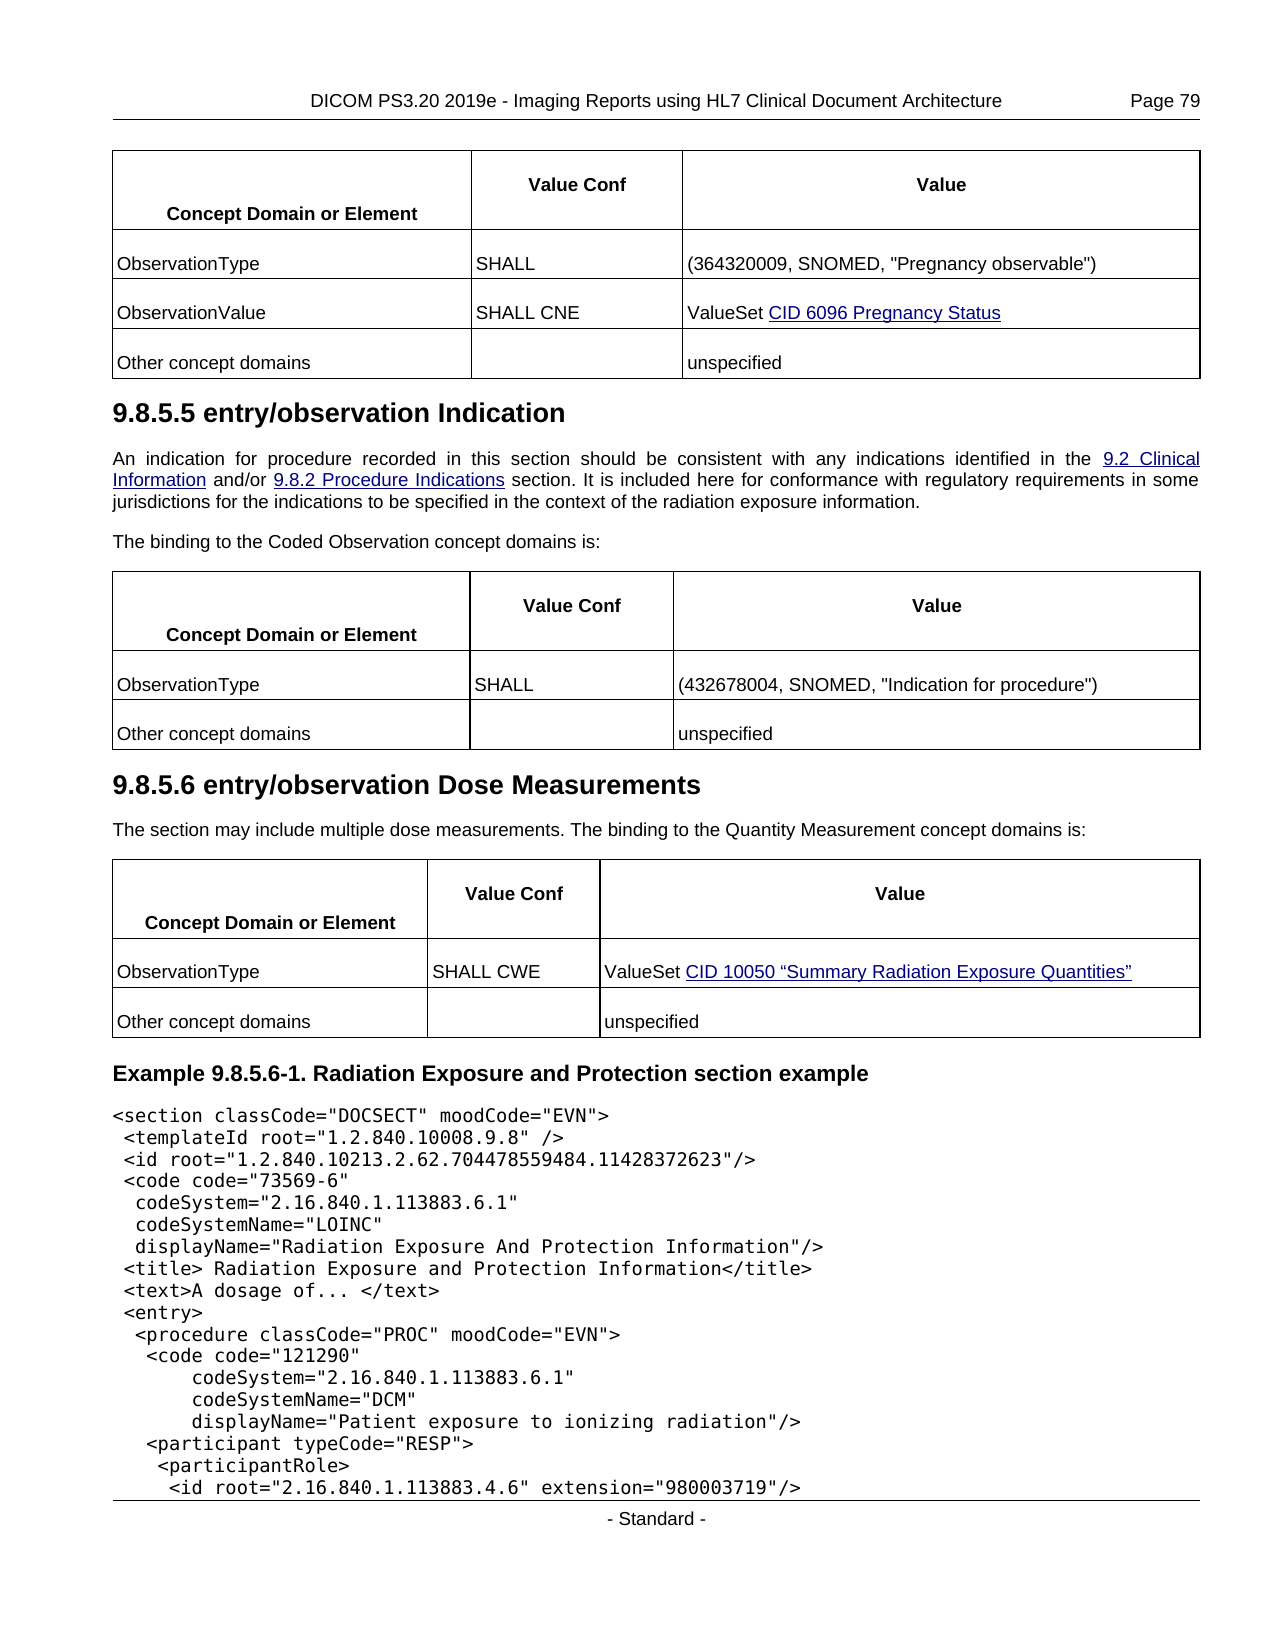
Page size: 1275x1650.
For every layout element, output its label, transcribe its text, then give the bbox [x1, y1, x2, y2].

table_header Concept Domain or Element [113, 151, 471, 228]
text 9.8.5.5 entry/observation Indication [112, 397, 1200, 428]
text The binding to the Coded Observation concept domains is: [112, 531, 1200, 552]
table_cell unspecified [601, 988, 1199, 1037]
table_header Value Conf [472, 151, 682, 228]
table_cell [472, 329, 682, 377]
table_header Concept Domain or Element [113, 860, 427, 937]
text Example 9.8.5.6-1. Radiation Exposure and Protection section example [112, 1060, 1200, 1086]
table_header Value Conf [428, 860, 599, 937]
table_cell unspecified [683, 329, 1199, 377]
text An indication for procedure recorded in this section should be consistent with any indications identified in the 9.2 Clinical Information and/or 9.8.2 Procedure Indications section. It is included here for conformance with regulatory requirements in some jurisdictions for the indications to be specified in the context of the radiation exposure information. [112, 447, 1200, 512]
table_cell [471, 700, 673, 749]
table_cell SHALL CNE [472, 279, 682, 328]
table_header Value [601, 860, 1199, 937]
text 9.8.5.6 entry/observation Dose Measurements [112, 769, 1200, 800]
table_cell SHALL [471, 651, 673, 699]
table_cell Observation​Type [113, 939, 427, 987]
table_cell Observation​Value [113, 279, 471, 328]
table_cell (364320009, SNOMED, "Pregnancy observable") [683, 230, 1199, 278]
table_cell SHALL CWE [428, 939, 599, 987]
table_cell Observation​Type [113, 651, 469, 699]
table_cell [428, 988, 599, 1037]
table_cell Value​Set CID 6096 Pregnancy Status [683, 279, 1199, 328]
table_cell (432678004, SNOMED, "Indication for procedure") [674, 651, 1199, 699]
text <section classCode="DOCSECT" moodCode="EVN"> <templateId root="1.2.840.10008.9.8" /> <id root="1.2.840.10213.2.62.704478559484.11428372623"/> <code code="73569-6" codeSystem="2.16.840.1.113883.6.1" codeSystemName="LOINC" displayName="Radiation Exposure And Protection Information"/> <title> Radiation Exposure and Protection Information</title> <text>A dosage of... </text> <entry> <procedure classCode="PROC" moodCode="EVN"> <code code="121290" codeSystem="2.16.840.1.113883.6.1" codeSystemName="DCM" displayName="Patient exposure to ionizing radiation"/> <participant typeCode="RESP"> <participantRole> <id root="2.16.840.1.113883.4.6" extension="980003719"/> [112, 1105, 1200, 1499]
text The section may include multiple dose measurements. The binding to the Quantity Measurement concept domains is: [112, 819, 1200, 840]
table_header Value [683, 151, 1199, 228]
table_header Value [674, 572, 1199, 649]
table_header Concept Domain or Element [113, 572, 469, 649]
table_cell Other concept domains [113, 700, 469, 749]
table_cell SHALL [472, 230, 682, 278]
table_cell Observation​Type [113, 230, 471, 278]
table_header Value Conf [471, 572, 673, 649]
table_cell Value​Set CID 10050 “Summary Radiation Exposure Quantities” [601, 939, 1199, 987]
table_cell unspecified [674, 700, 1199, 749]
table_cell Other concept domains [113, 329, 471, 377]
table_cell Other concept domains [113, 988, 427, 1037]
